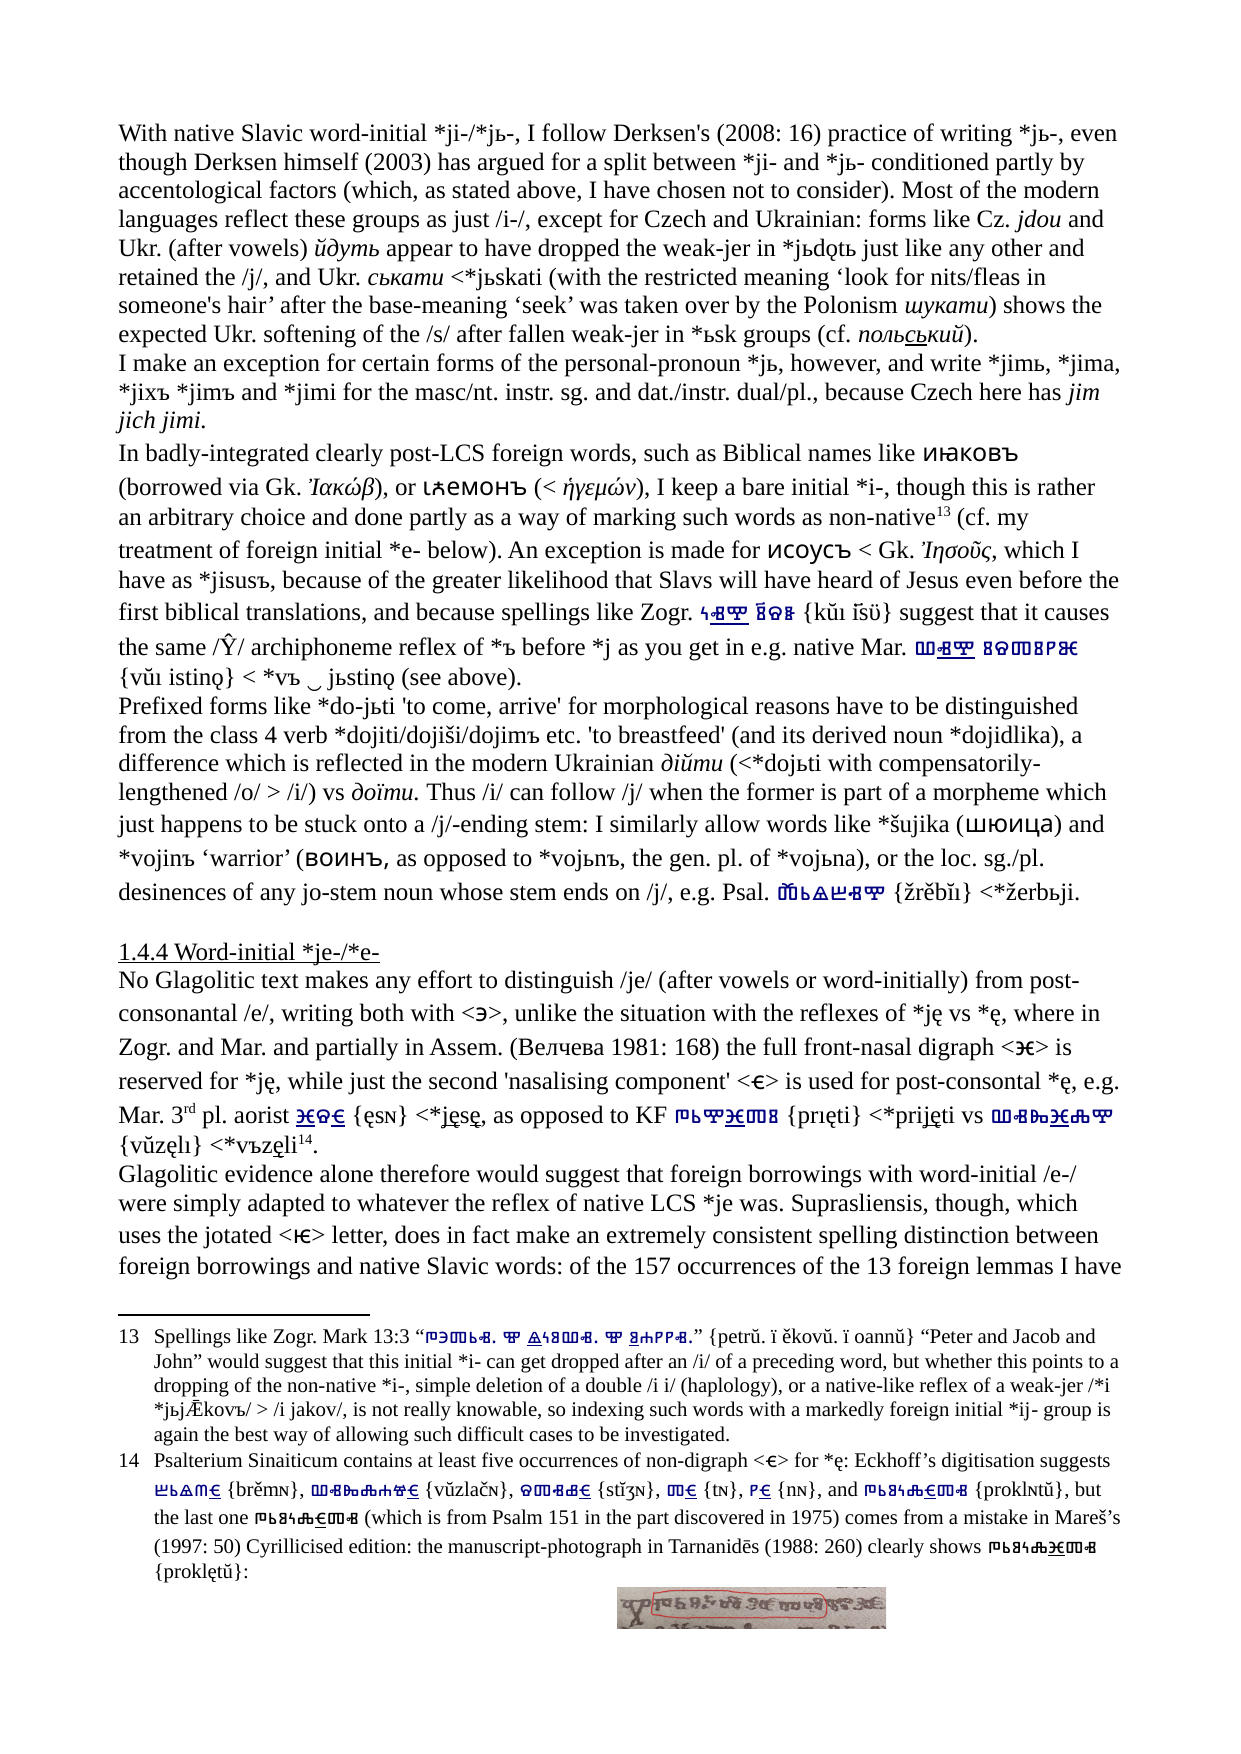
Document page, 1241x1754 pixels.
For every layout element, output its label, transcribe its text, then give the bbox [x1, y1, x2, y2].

text 1.4.4 Word-initial *je‑/*e‑ [118, 937, 1122, 966]
text In badly-integrated clearly post-LCS foreign words, such as Biblical names like иꙗковъ (borrowed via Gk. Ἰακώβ), or ꙇꙉемонъ (< ἡγεμών), I keep a bare initial *i‑, though this is rather an arbitrary choice and done partly as a way of marking such words as non-native (cf. my treatment of foreign initial *e‑ below). An exception is made for исоусъ < Gk. Ἰησοῦς, which I have as *jisusъ, because of the greater likelihood that Slavs will have heard of Jesus even before the first biblical translations, and because spellings like Zogr. ⰽⱏⰹ ⰻ҃ⱄⱛ {kŭı i҃sϋ} suggest that it causes the same /Ŷ/ archiphoneme reflex of *ъ before *j as you get in e.g. native Mar. ⰲⱏⰹ ⰻⱄⱅⰻⱀⱘ {vŭı istinǫ} < *vъ ‿ jьstinǫ (see above). [118, 434, 1122, 691]
text Glagolitic evidence alone therefore would suggest that foreign borrowings with word-initial /e-/ were simply adapted to whatever the reflex of native LCS *je was. Suprasliensis, though, which uses the jotated <ѥ> letter, does in fact make an extremely consistent spelling distinction between foreign borrowings and native Slavic words: of the 157 occurrences of the 13 foreign lemmas I have [118, 1159, 1122, 1280]
text I make an exception for certain forms of the personal-pronoun *jь, however, and write *jimь, *jima, *jixъ *jimъ and *jimi for the masc/nt. instr. sg. and dat./instr. dual/pl., because Czech here has jim jich jimi. [118, 348, 1122, 434]
text Prefixed forms like *do‑jьti 'to come, arrive' for morphological reasons have to be distinguished from the class 4 verb *dojiti/dojiši/dojimъ etc. 'to breastfeed' (and its derived noun *dojidlika), a difference which is reflected in the modern Ukrainian дійти (<*dojьti with compensatorily-lengthened /o/ > /i/) vs доїти. Thus /i/ can follow /j/ when the former is part of a morpheme which just happens to be stuck onto a /j/-ending stem: I similarly allow words like *šujika (шюица) and *vojinъ ‘warrior’ (воинъ, as opposed to *vojьnъ, the gen. pl. of *vojьna), or the loc. sg./pl. desinences of any jo-stem noun whose stem ends on /j/, e.g. Psal. ⰶⱃⱑⰱⱐⰹ {žrěbĭı} <*žerbьji. [118, 691, 1122, 908]
text Psalterium Sinaiticum contains at least five occurrences of non-digraph <ⱔ> for *ę: Eckhoff’s digitisation suggests ⰱⱃⱑⰿⱔ {brěmɴ}, ⰲⱏⰸⰾⰰⱍⱔ {vŭzlačɴ}, ⱄⱅⱐⰷⱔ {stĭʒɴ}, ⱅⱔ {tɴ}, ⱀⱔ {nɴ}, and ⱂⱃⱁⰽⰾⱔⱅⱏ {proklɴtŭ}, but the last one ⱂⱃⱁⰽⰾⱔⱅⱏ (which is from Psalm 151 in the part discovered in 1975) comes from a mistake in Mareš’s (1997: 50) Cyrillicised edition: the manuscript-photograph in Tarnanidēs (1988: 260) clearly shows ⱂⱃⱁⰽⰾⱗⱅⱏ {proklętŭ}: [118, 1446, 1122, 1583]
picture [617, 1587, 887, 1629]
text With native Slavic word-initial *ji-/*jь-, I follow Derksen's (2008: 16) practice of writing *jь-, even though Derksen himself (2003) has argued for a split between *ji- and *jь- conditioned partly by accentological factors (which, as stated above, I have chosen not to consider). Most of the modern languages reflect these groups as just /i-/, except for Czech and Ukrainian: forms like Cz. jdou and Ukr. (after vowels) йдyть appear to have dropped the weak-jer in *jьdǫtь just like any other and retained the /j/, and Ukr. ськати <*jьskati (with the restricted meaning ‘look for nits/fleas in someone's hair’ after the base-meaning ‘seek’ was taken over by the Polonism шукати) shows the expected Ukr. softening of the /s/ after fallen weak-jer in *ьsk groups (cf. польський). [118, 118, 1122, 348]
text Spellings like Zogr. Mark 13:3 “ⱂⰵⱅⱃⱏ. ⰺ ⱑⰽⱁⰲⱏ. ⰺ ⱁⰰⱀⱀⱏ.” {petrŭ. ï ěkovŭ. ï oannŭ} “Peter and Jacob and John” would suggest that this initial *i‑ can get dropped after an /i/ of a preceding word, but whether this points to a dropping of the non-native *i‑, simple deletion of a double /i i/ (haplology), or a native-like reflex of a weak-jer /*i *jьjǢkovъ/ > /i jakov/, is not really knowable, so indexing such words with a markedly foreign initial *ij‑ group is again the best way of allowing such difficult cases to be investigated. [118, 1321, 1122, 1446]
text No Glagolitic text makes any effort to distinguish /je/ (after vowels or word-initially) from post-consonantal /e/, writing both with <ⰵ>, unlike the situation with the reflexes of *ję vs *ę, where in Zogr. and Mar. and partially in Assem. (Велчева 1981: 168) the full front-nasal digraph <ⱗ> is reserved for *ję, while just the second 'nasalising component' <ⱔ> is used for post-consontal *ę, e.g. Mar. 3rd pl. aorist ⱗⱄⱔ {ęsɴ} <*jęsę, as opposed to KF ⱂⱃⰹⱗⱅⰻ {prıęti} <*prijęti vs ⰲⱏⰸⱗⰾⰹ {vŭzęlı} <*vъzęli. [118, 966, 1122, 1159]
